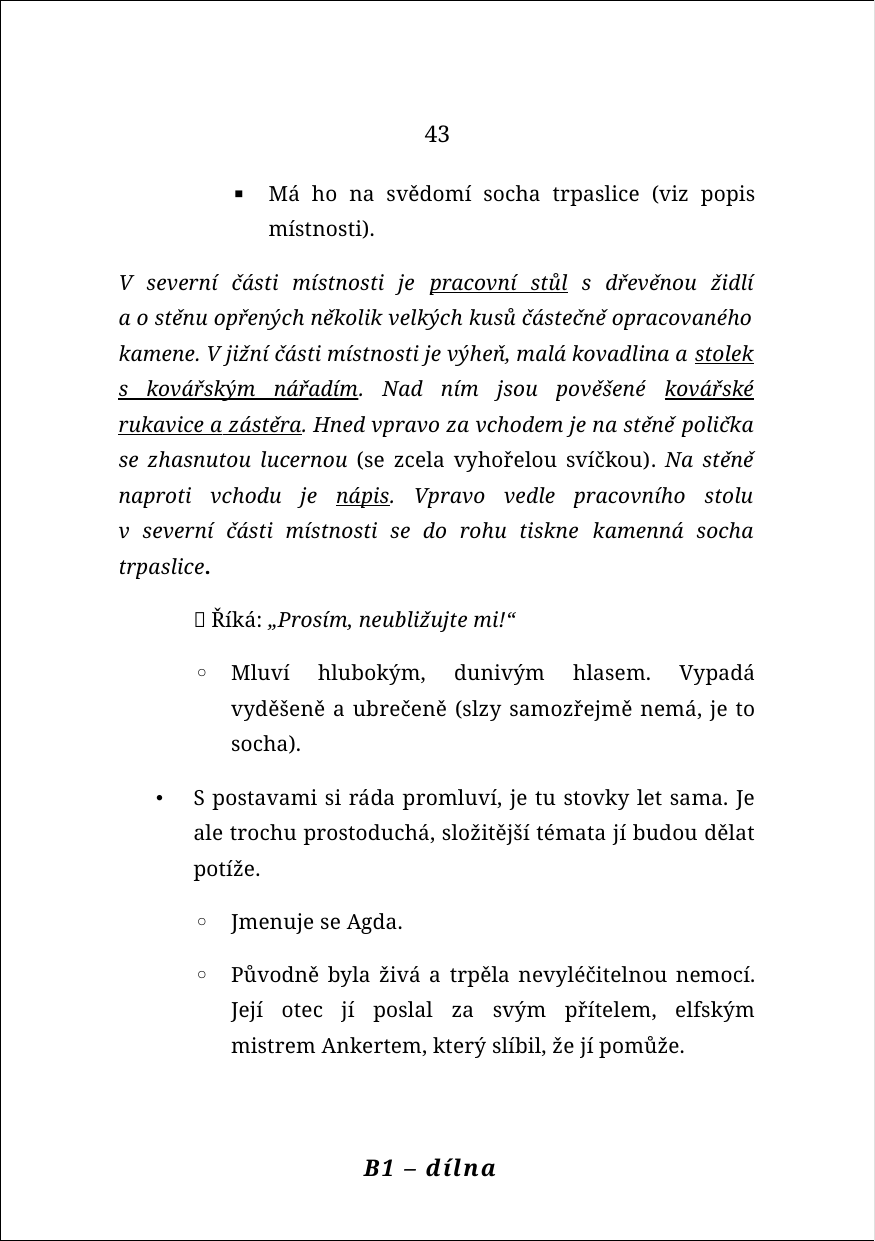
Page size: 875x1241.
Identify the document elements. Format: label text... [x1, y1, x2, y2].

list Původně byla živá a⁠ trpěla nevyléčitelnou nemocí. Její otec jí poslal za svým přítelem, elfským mistrem Ankertem, který slíbil, že jí pomůže. [193, 960, 756, 1059]
list Má ho na svědomí socha trpaslice (viz popis místnosti). [231, 179, 756, 243]
list Jmenuje se Agda. [193, 907, 756, 935]
list S⁠ postavami si ráda promluví, je tu stovky let sama. Je ale trochu prostoduchá, složitější témata jí budou dělat potíže. [156, 783, 756, 882]
list Mluví hlubokým, dunivým hlasem. Vypadá vyděšeně a⁠ ubrečeně (slzy samozřejmě nemá, je to socha). [193, 658, 756, 758]
list 💬 Říká: „Prosím, neubližujte mi!“ [156, 605, 756, 633]
text V⁠ severní části místnosti je pracovní stůl s⁠ dřevěnou židlí a⁠ o⁠ stěnu opřených několik velkých kusů částečně opracovaného kamene. V⁠ jižní části místnosti je výheň, malá kovadlina a⁠ stolek s⁠ kovářským nářadím. Nad ním jsou pověšené kovářské rukavice a⁠ zástěra. Hned vpravo za vchodem je na stěně polička se zhasnutou⁠ lucernou (se zcela vyhořelou svíčkou). Na stěně naproti vchodu je nápis. Vpravo vedle pracovního stolu v⁠ severní části místnosti se do rohu tiskne kamenná socha trpaslice. [118, 268, 756, 580]
